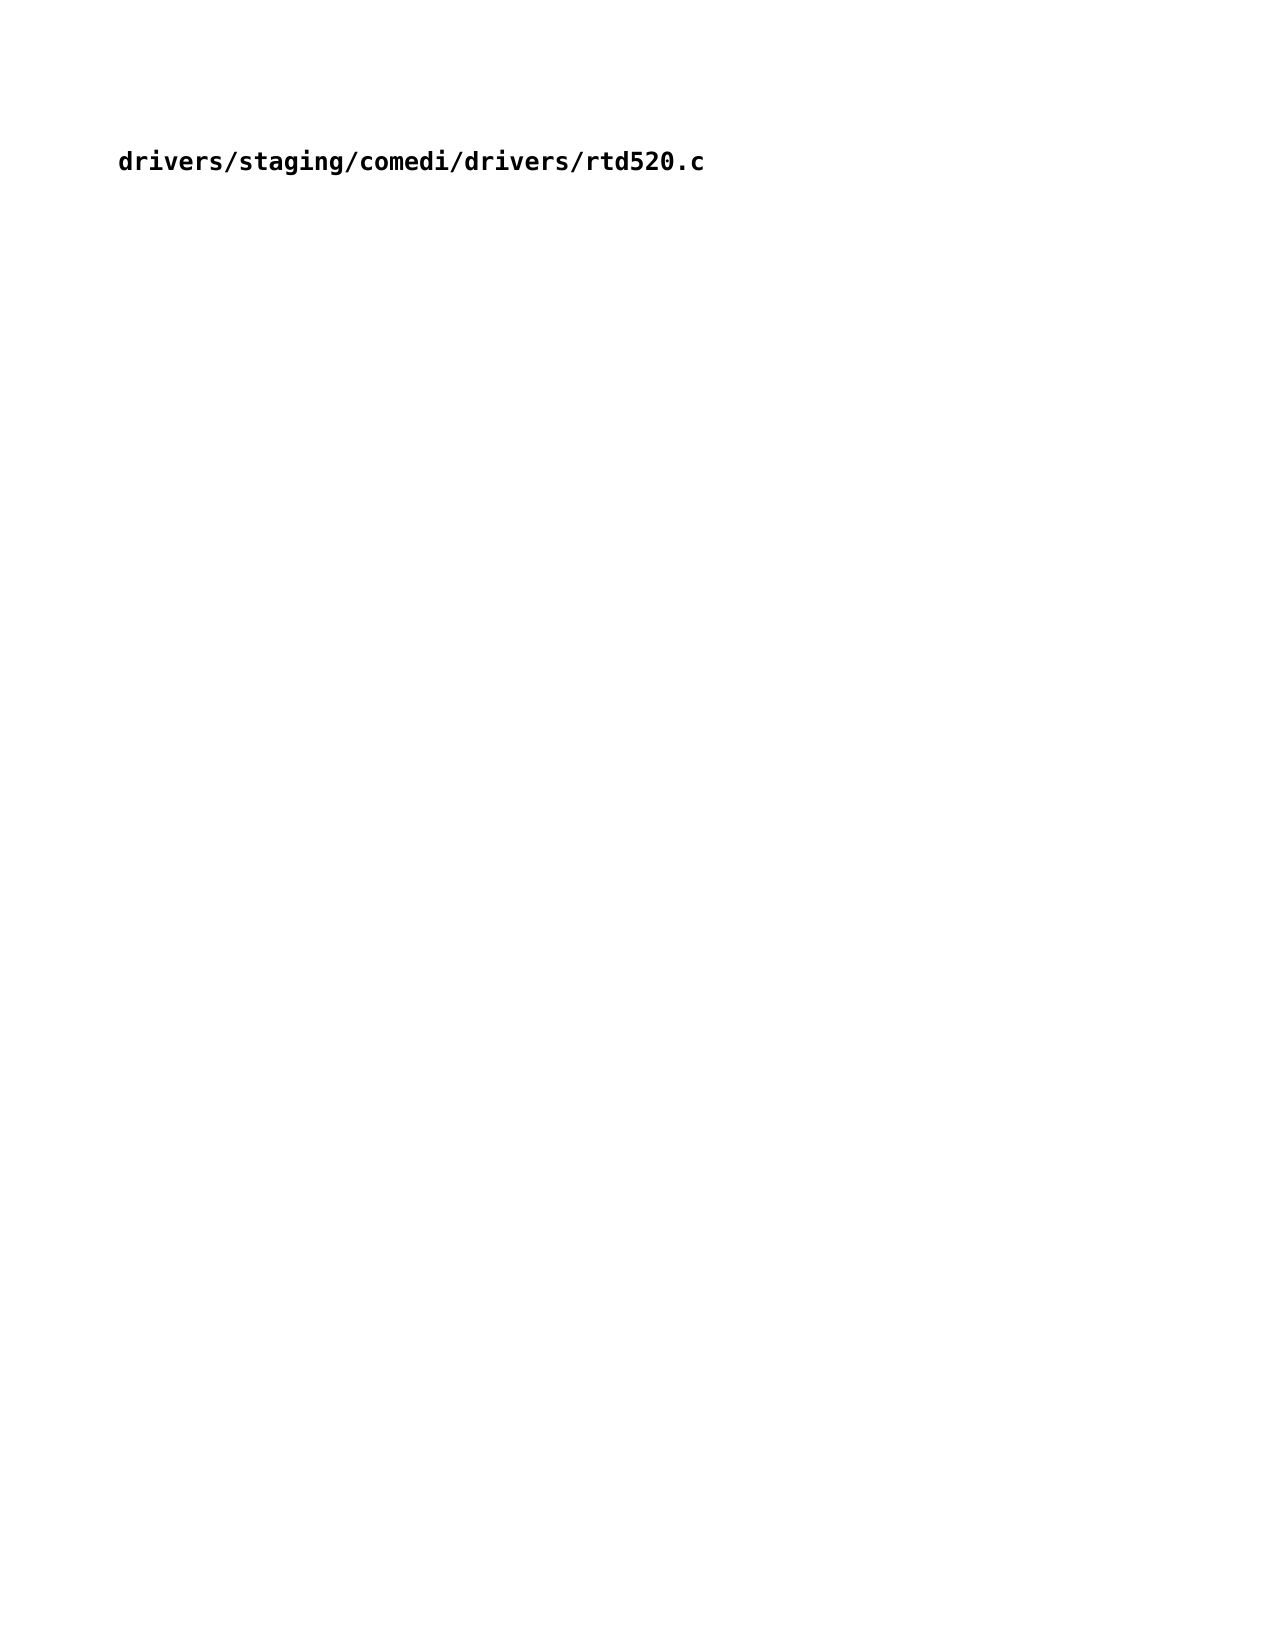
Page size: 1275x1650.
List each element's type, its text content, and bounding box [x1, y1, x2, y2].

text drivers/staging/comedi/drivers/rtd520.c [118, 147, 1157, 176]
